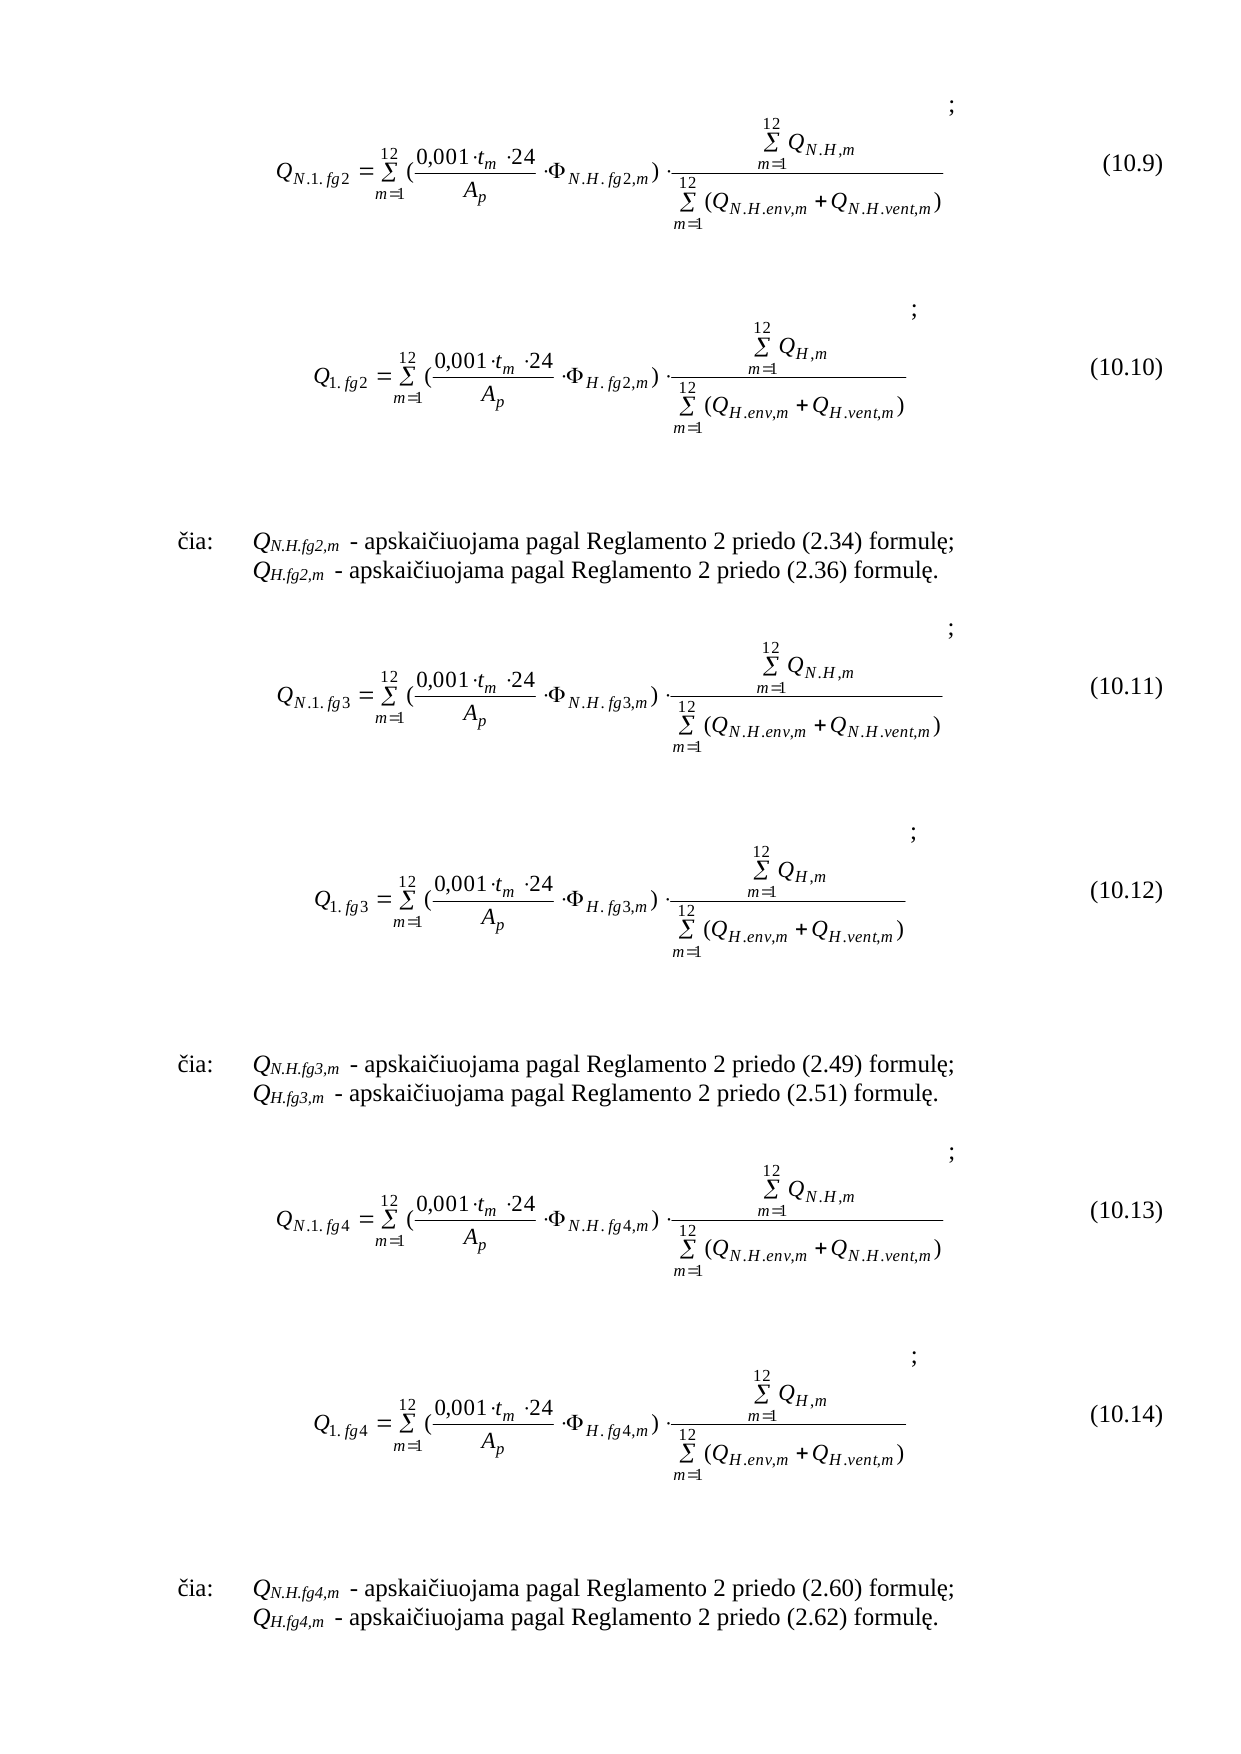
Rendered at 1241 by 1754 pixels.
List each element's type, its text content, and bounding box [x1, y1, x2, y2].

table_header ; [177, 816, 1051, 963]
table_header ; [177, 1340, 1051, 1487]
table_header (10.12) [1051, 816, 1174, 963]
text QH.fg3,m - apskaičiuojama pagal Reglamento 2 priedo (2.51) formulę. [252, 1078, 1151, 1107]
table_header (10.13) [1051, 1136, 1174, 1282]
text čia: QN.H.fg4,m - apskaičiuojama pagal Reglamento 2 priedo (2.60) formulę; [177, 1573, 1151, 1602]
text čia: QN.H.fg2,m - apskaičiuojama pagal Reglamento 2 priedo (2.34) formulę; [177, 526, 1151, 555]
table_header (10.10) [1051, 293, 1174, 440]
table_header (10.9) [1051, 89, 1174, 235]
table_header ; [177, 612, 1051, 759]
table_header (10.11) [1051, 612, 1174, 759]
table_header ; [177, 1136, 1051, 1282]
text čia: QN.H.fg3,m - apskaičiuojama pagal Reglamento 2 priedo (2.49) formulę; [177, 1049, 1151, 1078]
table_header ; [177, 89, 1051, 235]
text QH.fg4,m - apskaičiuojama pagal Reglamento 2 priedo (2.62) formulę. [252, 1602, 1151, 1631]
table_header ; [177, 293, 1051, 440]
table_header (10.14) [1051, 1340, 1174, 1487]
text QH.fg2,m - apskaičiuojama pagal Reglamento 2 priedo (2.36) formulę. [252, 555, 1151, 583]
